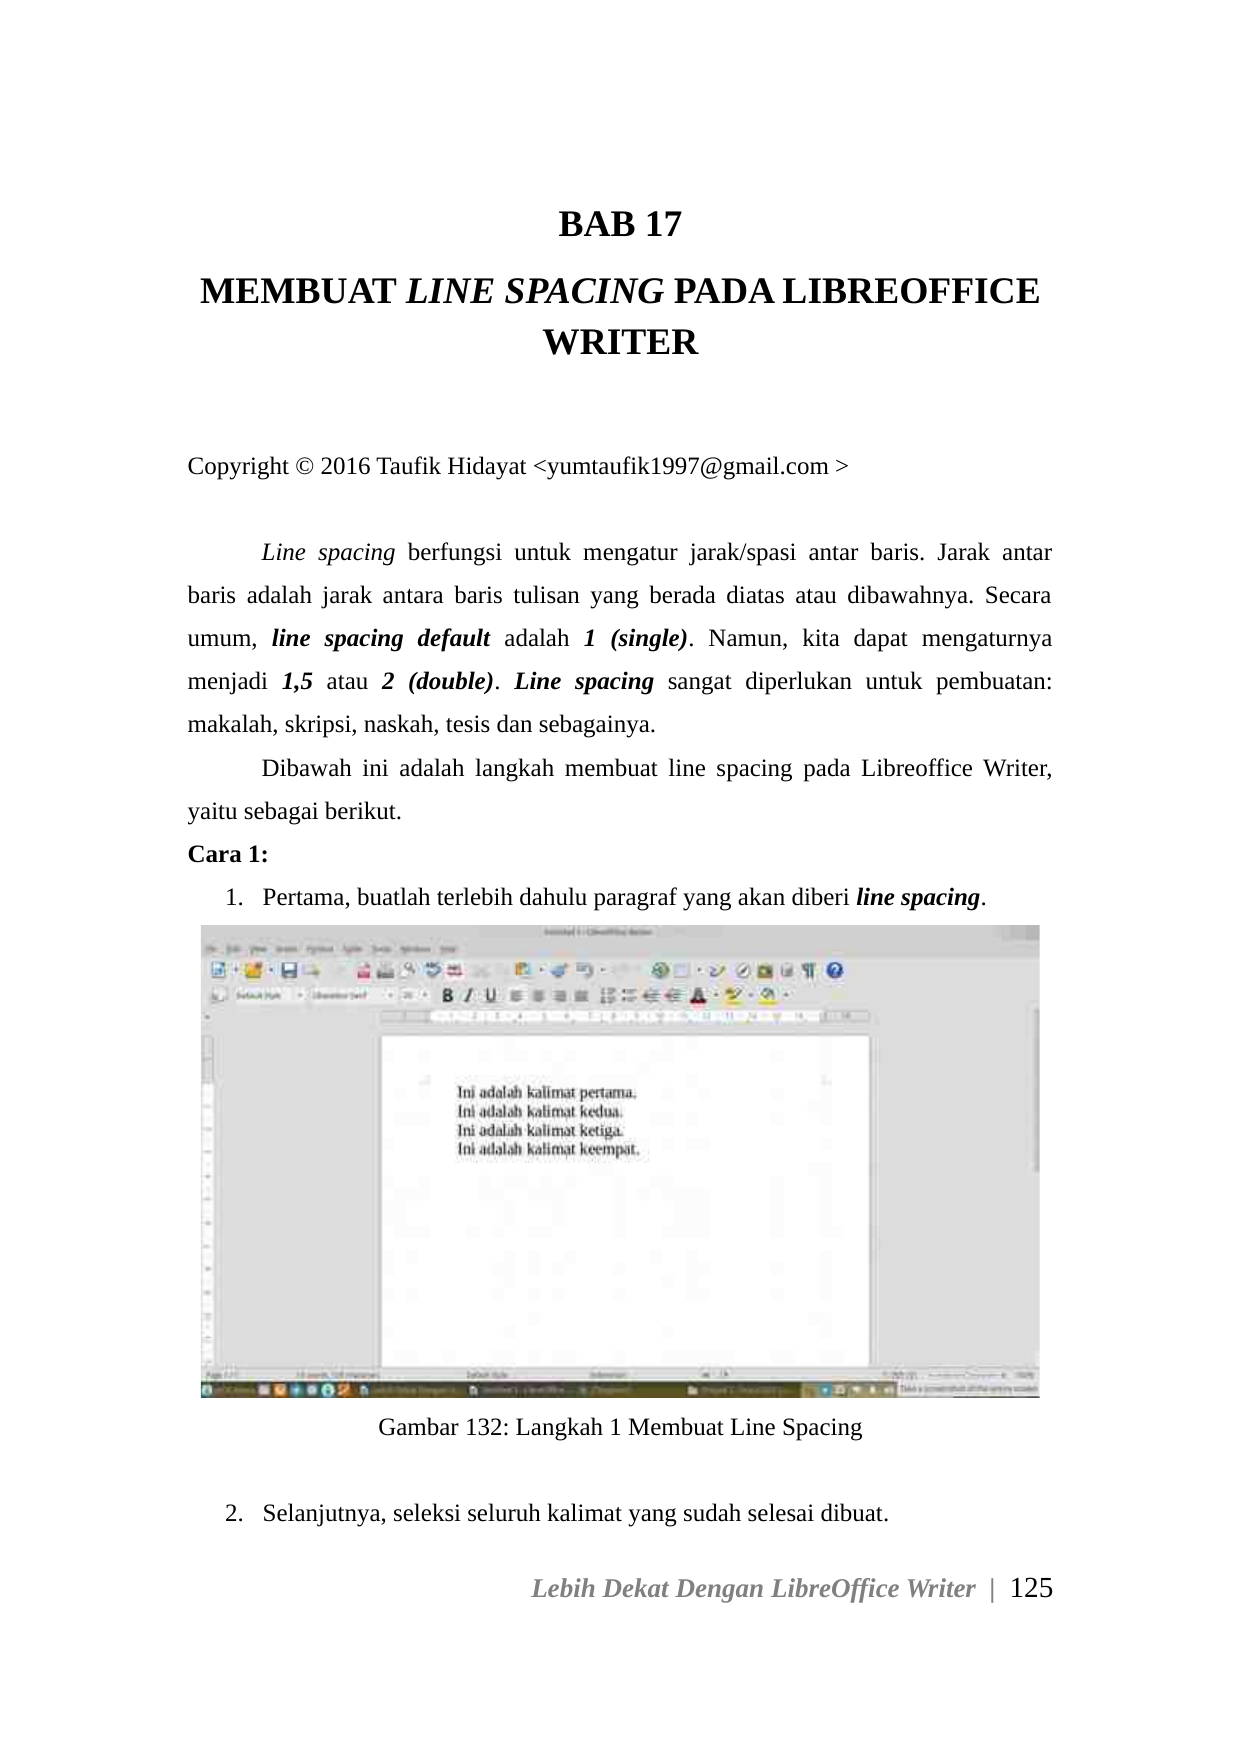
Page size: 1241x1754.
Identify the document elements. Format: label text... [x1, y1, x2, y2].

text Copyright © 2016 Taufik Hidayat <yumtaufik1997@gmail.com > [187, 451, 1053, 479]
text MEMBUAT LINE SPACING PADA LIBREOFFICE WRITER [187, 268, 1053, 363]
list Pertama, buatlah terlebih dahulu paragraf yang akan diberi line spacing. [225, 882, 1053, 911]
text Line spacing berfungsi untuk mengatur jarak/spasi antar baris. Jarak antar baris adalah jarak antara baris tulisan yang berada diatas atau dibawahnya. Secara umum, line spacing default adalah 1 (single). Namun, kita dapat mengaturnya menjadi 1,5 atau 2 (double). Line spacing sangat diperlukan untuk pembuatan: makalah, skripsi, naskah, tesis dan sebagainya. [187, 537, 1053, 738]
text Gambar 132: Langkah 1 Membuat Line Spacing [187, 1398, 1053, 1440]
picture [200, 925, 1040, 1398]
text Cara 1: [187, 839, 1053, 868]
subtitle BAB 17 MEMBUAT LINE SPACING PADA LIBREOFFICE WRITER [187, 175, 1053, 184]
text Dibawah ini adalah langkah membuat line spacing pada Libreoffice Writer, yaitu sebagai berikut. [187, 753, 1053, 824]
list Selanjutnya, seleksi seluruh kalimat yang sudah selesai dibuat. [225, 1498, 1053, 1527]
text BAB 17 [187, 202, 1053, 245]
